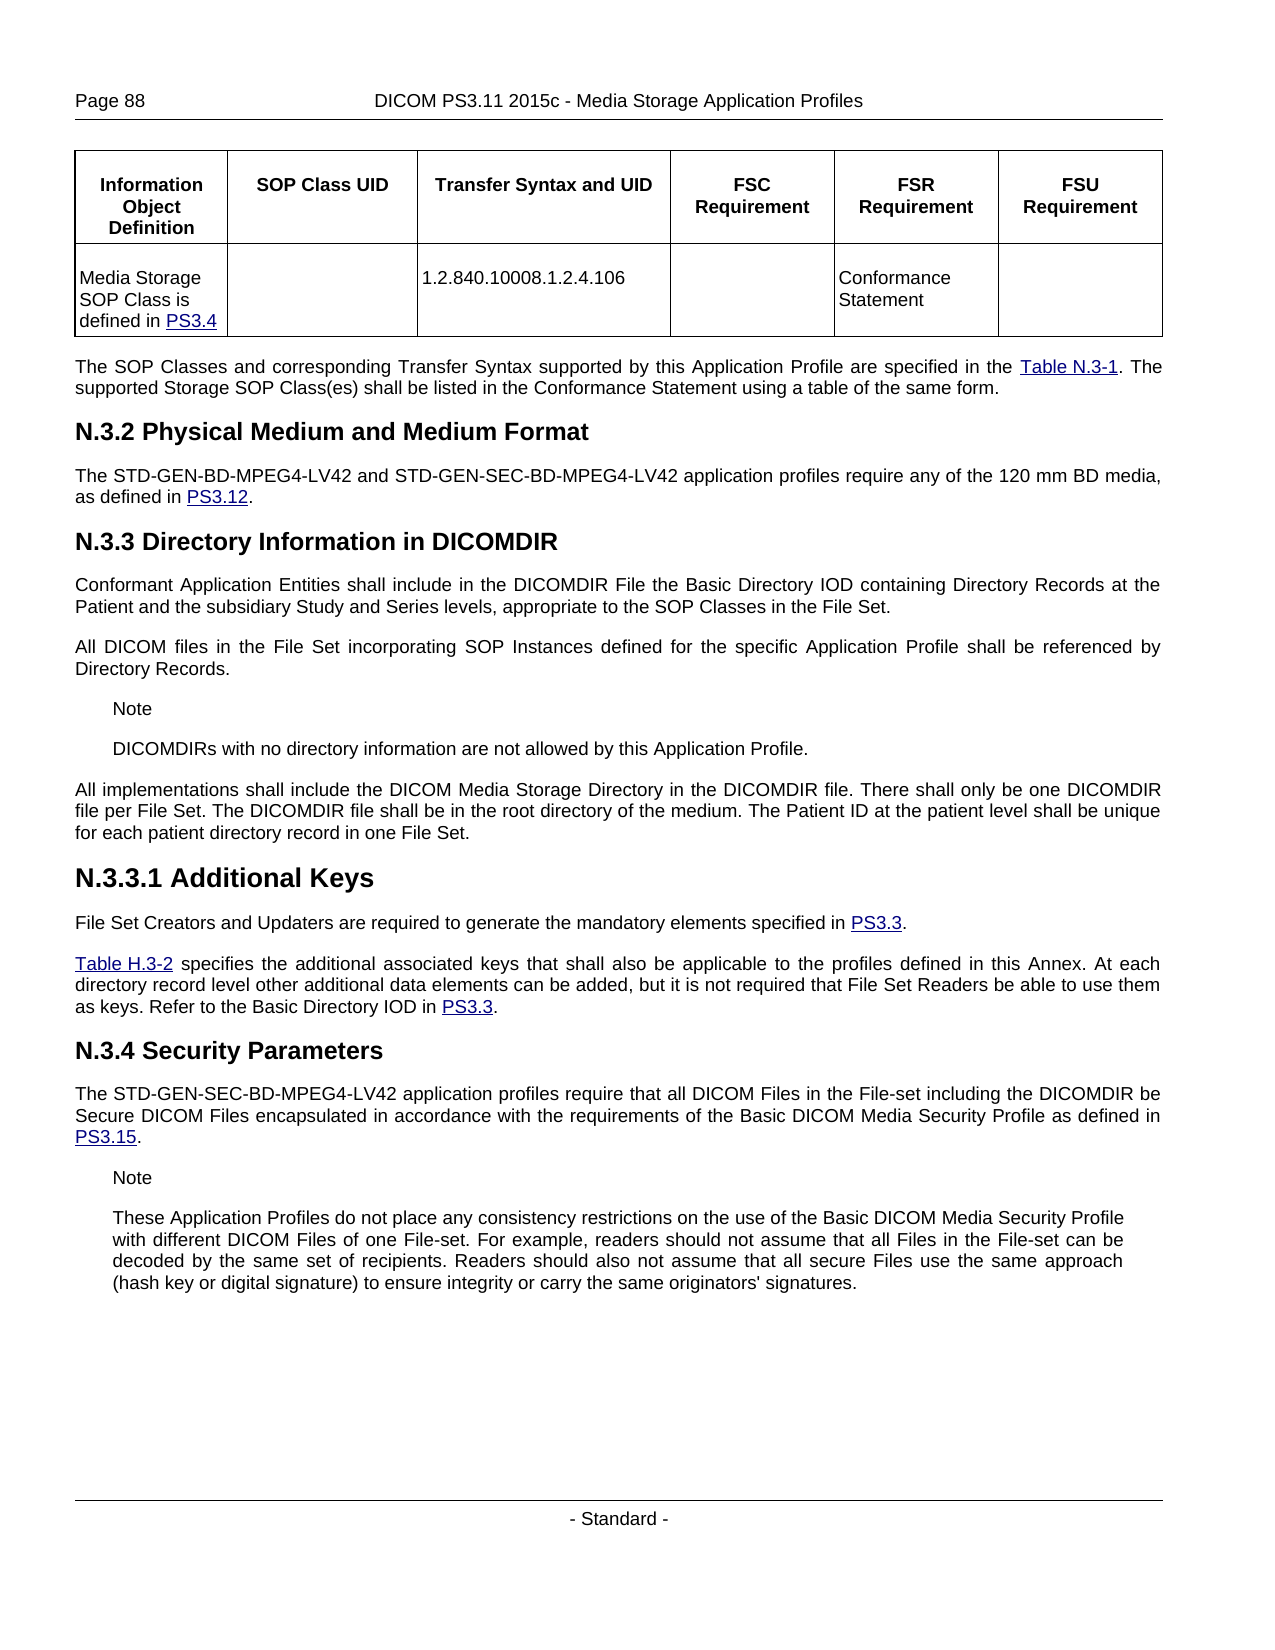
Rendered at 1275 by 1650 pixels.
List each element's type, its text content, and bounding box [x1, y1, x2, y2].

table_cell Media Storage SOP Class is defined in PS3.4 [76, 244, 227, 336]
table_cell Conformance Statement [835, 244, 998, 336]
table_header Information Object Definition [76, 151, 227, 243]
table_cell [671, 244, 834, 336]
text The SOP Classes and corresponding Transfer Syntax supported by this Application Profile are specified in the Table N.3-1. The supported Storage SOP Class(es) shall be listed in the Conformance Statement using a table of the same form. [75, 355, 1162, 398]
text File Set Creators and Updaters are required to generate the mandatory elements specified in PS3.3. [75, 912, 1162, 933]
table_header SOP Class UID [228, 151, 417, 243]
text Conformant Application Entities shall include in the DICOMDIR File the Basic Directory IOD containing Directory Records at the Patient and the subsidiary Study and Series levels, appropriate to the SOP Classes in the File Set. [75, 574, 1162, 617]
table_header FSC Requirement [671, 151, 834, 243]
text N.3.3 Directory Information in DICOMDIR [75, 527, 1162, 555]
text Table H.3-2 specifies the additional associated keys that shall also be applicable to the profiles defined in this Annex. At each directory record level other additional data elements can be added, but it is not required that File Set Readers be able to use them as keys. Refer to the Basic Directory IOD in PS3.3. [75, 952, 1162, 1017]
text These Application Profiles do not place any consistency restrictions on the use of the Basic DICOM Media Security Profile with different DICOM Files of one File-set. For example, readers should not assume that all Files in the File-set can be decoded by the same set of recipients. Readers should also not assume that all secure Files use the same approach (hash key or digital signature) to ensure integrity or carry the same originators' signatures. [112, 1207, 1125, 1293]
table_cell [228, 244, 417, 336]
text All implementations shall include the DICOM Media Storage Directory in the DICOMDIR file. There shall only be one DICOMDIR file per File Set. The DICOMDIR file shall be in the root directory of the medium. The Patient ID at the patient level shall be unique for each patient directory record in one File Set. [75, 778, 1162, 843]
text N.3.3.1 Additional Keys [75, 862, 1162, 893]
text The STD-GEN-SEC-BD-MPEG4-LV42 application profiles require that all DICOM Files in the File-set including the DICOMDIR be Secure DICOM Files encapsulated in accordance with the requirements of the Basic DICOM Media Security Profile as defined in PS3.15. [75, 1083, 1162, 1148]
text The STD-GEN-BD-MPEG4-LV42 and STD-GEN-SEC-BD-MPEG4-LV42 application profiles require any of the 120 mm BD media, as defined in PS3.12. [75, 465, 1162, 508]
text DICOMDIRs with no directory information are not allowed by this Application Profile. [112, 738, 1125, 760]
text Note [112, 698, 1125, 719]
table_header FSU Requirement [999, 151, 1162, 243]
text N.3.4 Security Parameters [75, 1036, 1162, 1064]
table_cell 1.2.840.10008.1.2.4.106 [418, 244, 670, 336]
text Note [112, 1167, 1125, 1188]
table_header Transfer Syntax and UID [418, 151, 670, 243]
table_header FSR Requirement [835, 151, 998, 243]
table_cell [999, 244, 1162, 336]
text All DICOM files in the File Set incorporating SOP Instances defined for the specific Application Profile shall be referenced by Directory Records. [75, 636, 1162, 679]
text N.3.2 Physical Medium and Medium Format [75, 417, 1162, 446]
